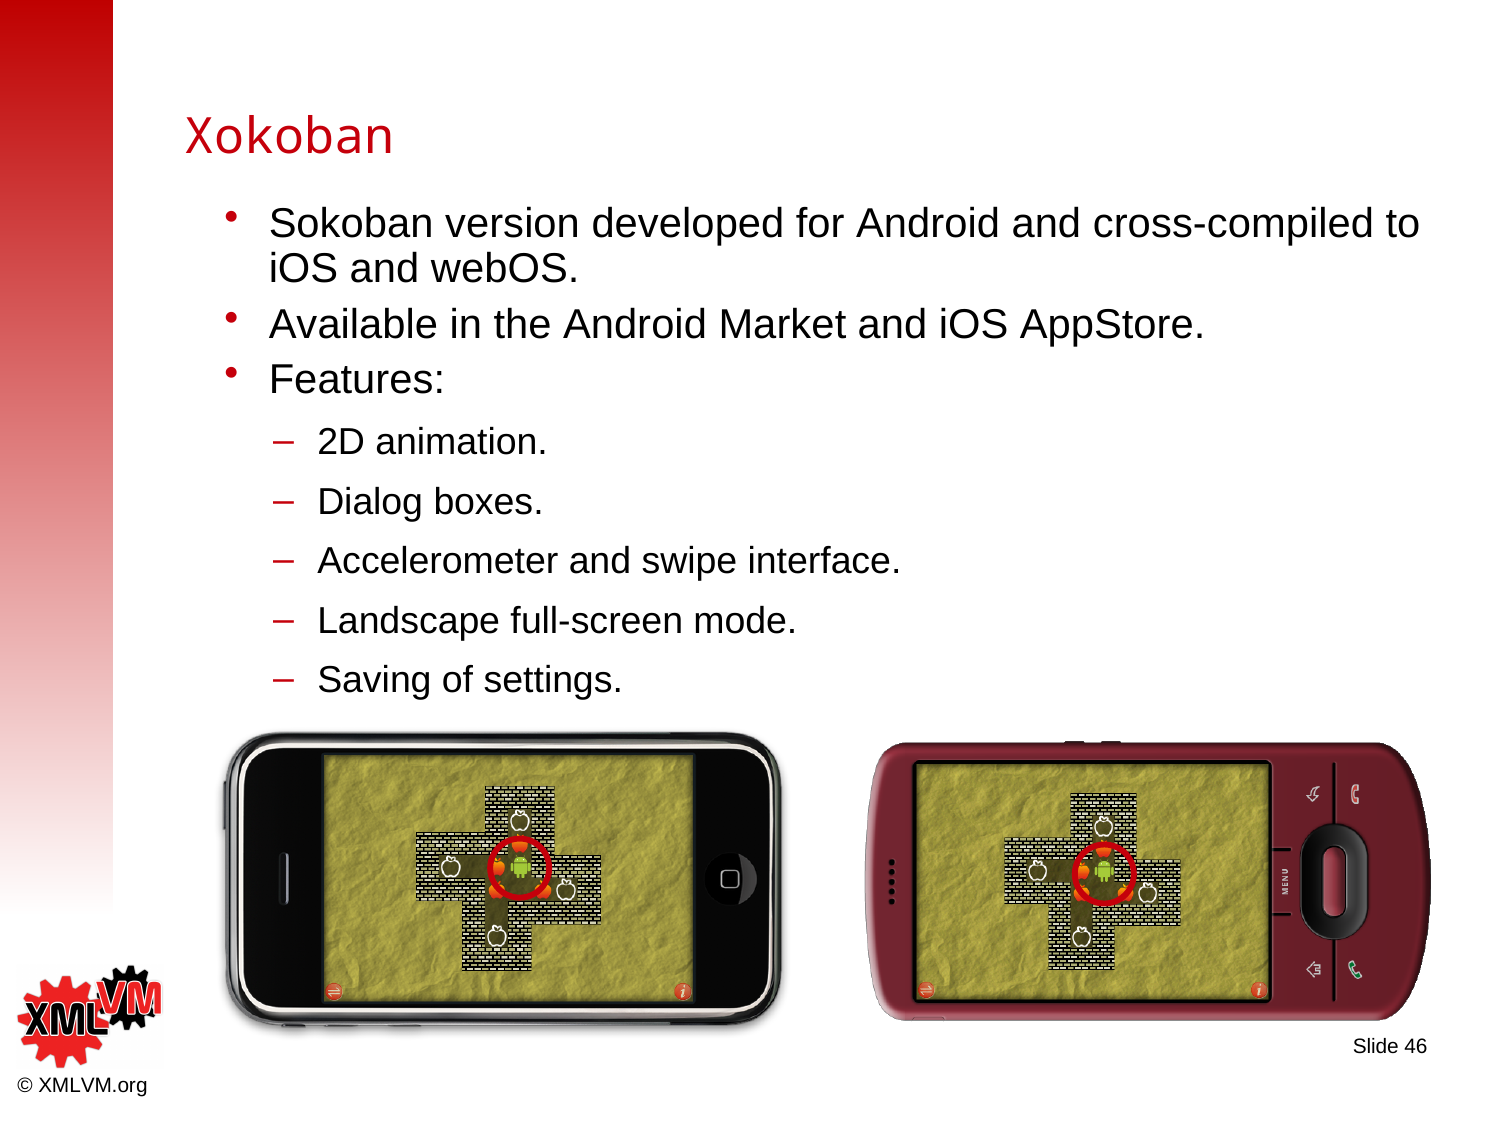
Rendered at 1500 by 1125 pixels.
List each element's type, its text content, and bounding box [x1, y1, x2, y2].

title Xokoban [170, 74, 1447, 200]
picture [16, 964, 164, 1069]
list Sokoban version developed for Android and cross-compiled to iOS and webOS. Available in the Android Market and iOS AppStore. Features: 2D animation. Dialog boxes. Accelerometer and swipe interface. Landscape full-screen mode. Saving of settings. [224, 201, 1447, 703]
picture [212, 723, 804, 1042]
picture [862, 723, 1453, 1022]
